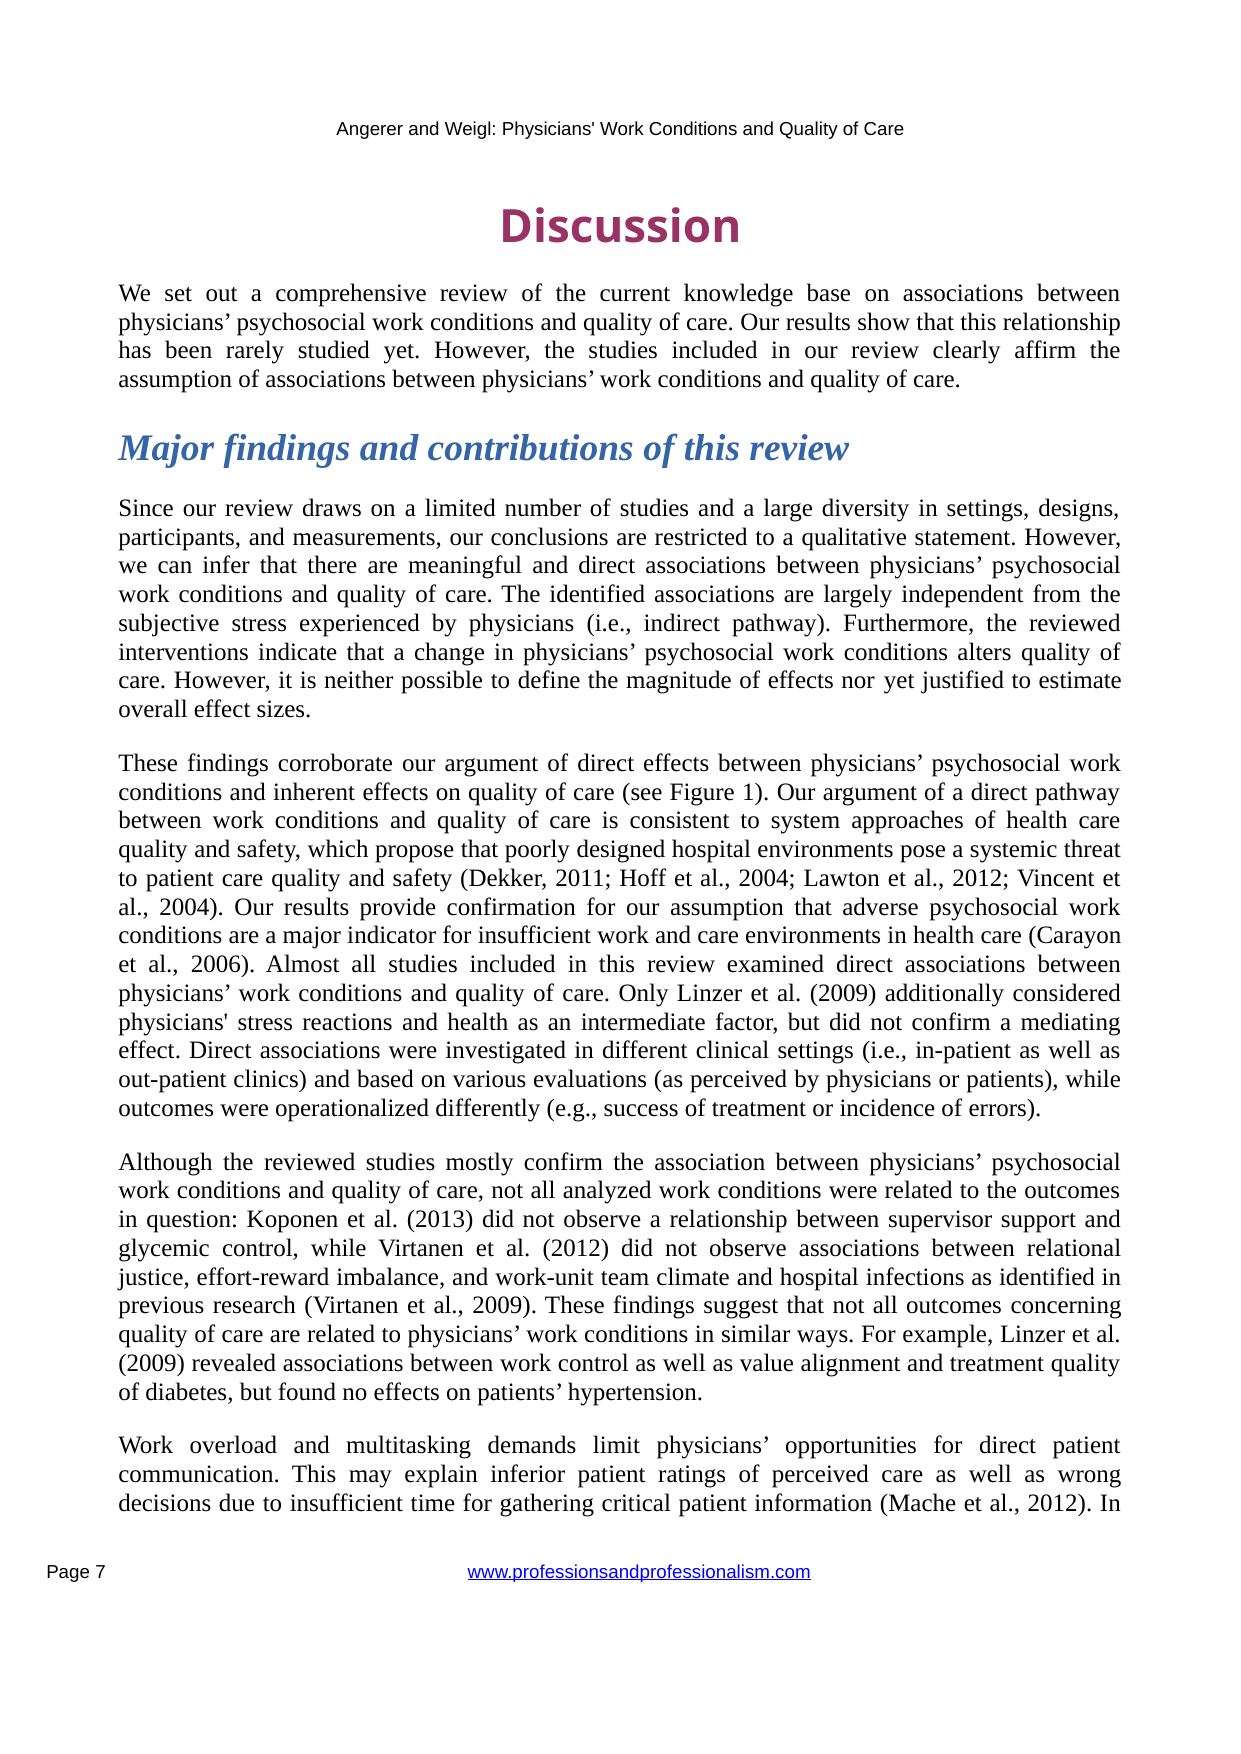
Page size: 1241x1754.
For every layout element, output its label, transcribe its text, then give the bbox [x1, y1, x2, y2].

text Work overload and multitasking demands limit physicians’ opportunities for direct patient communication. This may explain inferior patient ratings of perceived care as well as wrong decisions due to insufficient time for gathering critical patient information (Mache et al., 2012). In [118, 1430, 1122, 1517]
text Since our review draws on a limited number of studies and a large diversity in settings, designs, participants, and measurements, our conclusions are restricted to a qualitative statement. However, we can infer that there are meaningful and direct associations between physicians’ psychosocial work conditions and quality of care. The identified associations are largely independent from the subjective stress experienced by physicians (i.e., indirect pathway). Furthermore, the reviewed interventions indicate that a change in physicians’ psychosocial work conditions alters quality of care. However, it is neither possible to define the magnitude of effects nor yet justified to estimate overall effect sizes. [118, 493, 1122, 723]
text These findings corroborate our argument of direct effects between physicians’ psychosocial work conditions and inherent effects on quality of care (see Figure 1). Our argument of a direct pathway between work conditions and quality of care is consistent to system approaches of health care quality and safety, which propose that poorly designed hospital environments pose a systemic threat to patient care quality and safety (Dekker, 2011; Hoff et al., 2004; Lawton et al., 2012; Vincent et al., 2004). Our results provide confirmation for our assumption that adverse psychosocial work conditions are a major indicator for insufficient work and care environments in health care (Carayon et al., 2006). Almost all studies included in this review examined direct associations between physicians’ work conditions and quality of care. Only Linzer et al. (2009) additionally considered physicians' stress reactions and health as an intermediate factor, but did not confirm a mediating effect. Direct associations were investigated in different clinical settings (i.e., in-patient as well as out-patient clinics) and based on various evaluations (as perceived by physicians or patients), while outcomes were operationalized differently (e.g., success of treatment or incidence of errors). [118, 748, 1122, 1122]
subtitle Discussion [118, 203, 1122, 253]
text Although the reviewed studies mostly confirm the association between physicians’ psychosocial work conditions and quality of care, not all analyzed work conditions were related to the outcomes in question: Koponen et al. (2013) did not observe a relationship between supervisor support and glycemic control, while Virtanen et al. (2012) did not observe associations between relational justice, effort-reward imbalance, and work-unit team climate and hospital infections as identified in previous research (Virtanen et al., 2009). These findings suggest that not all outcomes concerning quality of care are related to physicians’ work conditions in similar ways. For example, Linzer et al. (2009) revealed associations between work control as well as value alignment and treatment quality of diabetes, but found no effects on patients’ hypertension. [118, 1147, 1122, 1405]
subtitle Major findings and contributions of this review [118, 430, 1064, 468]
text We set out a comprehensive review of the current knowledge base on associations between physicians’ psychosocial work conditions and quality of care. Our results show that this relationship has been rarely studied yet. However, the studies included in our review clearly affirm the assumption of associations between physicians’ work conditions and quality of care. [118, 278, 1122, 393]
